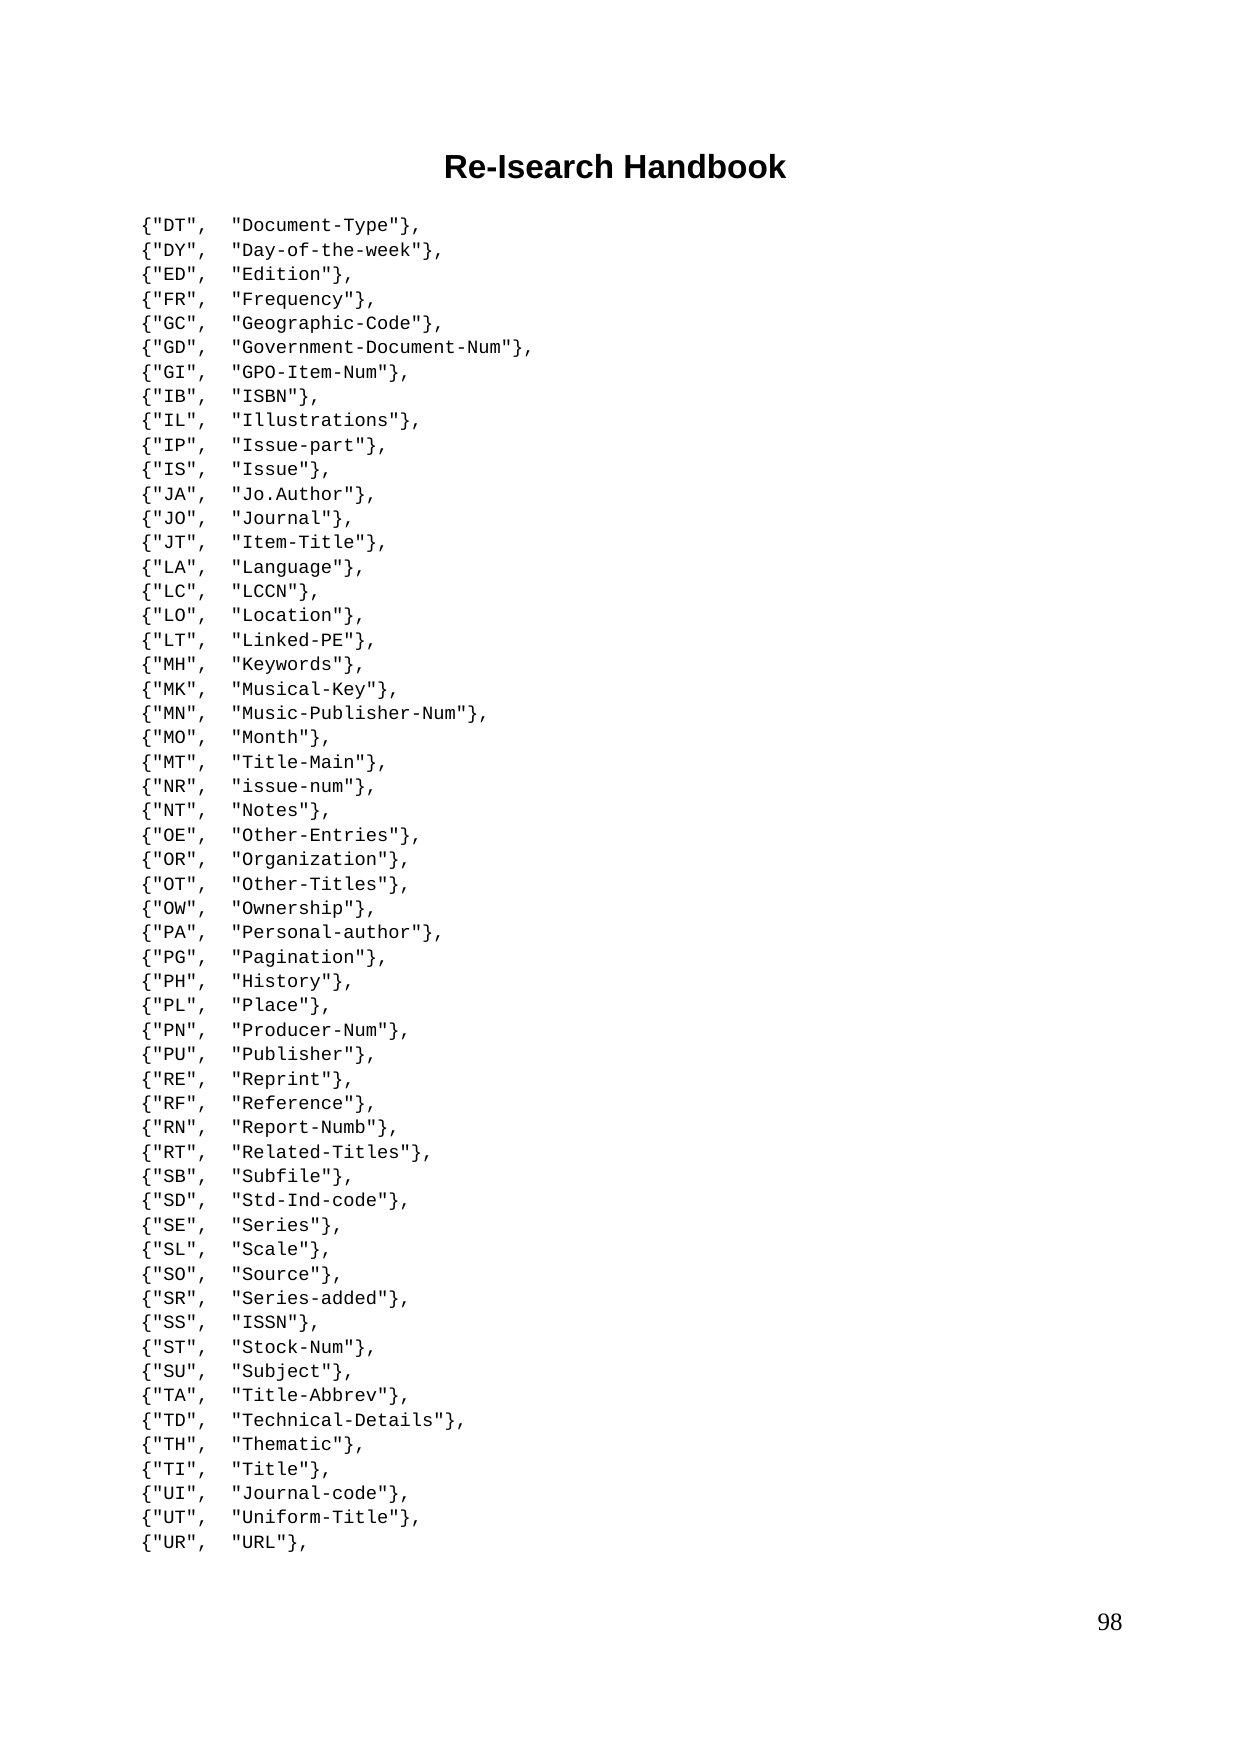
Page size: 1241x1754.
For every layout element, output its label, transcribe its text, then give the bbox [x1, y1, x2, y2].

text {"LA", "Language"}, [118, 557, 1122, 579]
text {"OR", "Organization"}, [118, 850, 1122, 871]
text {"SS", "ISSN"}, [118, 1313, 1122, 1334]
text {"NT", "Notes"}, [118, 801, 1122, 822]
text {"TA", "Title-Abbrev"}, [118, 1386, 1122, 1407]
text {"SD", "Std-Ind-code"}, [118, 1191, 1122, 1212]
text {"RF", "Reference"}, [118, 1094, 1122, 1115]
text {"RE", "Reprint"}, [118, 1069, 1122, 1091]
text {"SU", "Subject"}, [118, 1362, 1122, 1383]
text {"UT", "Uniform-Title"}, [118, 1508, 1122, 1529]
text {"PL", "Place"}, [118, 996, 1122, 1017]
text {"MH", "Keywords"}, [118, 655, 1122, 676]
text {"LO", "Location"}, [118, 606, 1122, 627]
text {"SO", "Source"}, [118, 1264, 1122, 1286]
text {"TI", "Title"}, [118, 1459, 1122, 1481]
text {"PN", "Producer-Num"}, [118, 1021, 1122, 1042]
text {"OE", "Other-Entries"}, [118, 826, 1122, 847]
text {"GI", "GPO-Item-Num"}, [118, 362, 1122, 384]
text {"IS", "Issue"}, [118, 460, 1122, 481]
text {"TD", "Technical-Details"}, [118, 1411, 1122, 1432]
text {"OW", "Ownership"}, [118, 899, 1122, 920]
text {"DY", "Day-of-the-week"}, [118, 241, 1122, 262]
text {"GC", "Geographic-Code"}, [118, 314, 1122, 335]
text {"NR", "issue-num"}, [118, 777, 1122, 798]
text {"OT", "Other-Titles"}, [118, 874, 1122, 896]
text {"UR", "URL"}, [118, 1532, 1122, 1554]
text {"GD", "Government-Document-Num"}, [118, 338, 1122, 359]
text {"IP", "Issue-part"}, [118, 436, 1122, 457]
text {"SR", "Series-added"}, [118, 1289, 1122, 1310]
text {"RT", "Related-Titles"}, [118, 1142, 1122, 1164]
text {"MN", "Music-Publisher-Num"}, [118, 704, 1122, 725]
text {"IB", "ISBN"}, [118, 387, 1122, 408]
text {"ED", "Edition"}, [118, 265, 1122, 286]
text {"PU", "Publisher"}, [118, 1045, 1122, 1066]
text {"FR", "Frequency"}, [118, 289, 1122, 311]
text {"LC", "LCCN"}, [118, 582, 1122, 603]
text {"JA", "Jo.Author"}, [118, 484, 1122, 506]
text {"PH", "History"}, [118, 972, 1122, 993]
text {"JT", "Item-Title"}, [118, 533, 1122, 554]
text {"SE", "Series"}, [118, 1216, 1122, 1237]
text {"RN", "Report-Numb"}, [118, 1118, 1122, 1139]
text {"JO", "Journal"}, [118, 509, 1122, 530]
text {"MO", "Month"}, [118, 728, 1122, 749]
text {"DT", "Document-Type"}, [118, 216, 1122, 237]
text {"MK", "Musical-Key"}, [118, 679, 1122, 701]
text {"LT", "Linked-PE"}, [118, 631, 1122, 652]
text {"ST", "Stock-Num"}, [118, 1337, 1122, 1359]
text {"IL", "Illustrations"}, [118, 411, 1122, 432]
text {"MT", "Title-Main"}, [118, 752, 1122, 774]
text {"UI", "Journal-code"}, [118, 1484, 1122, 1505]
text {"SL", "Scale"}, [118, 1240, 1122, 1261]
text {"PA", "Personal-author"}, [118, 923, 1122, 944]
text {"SB", "Subfile"}, [118, 1167, 1122, 1188]
text {"TH", "Thematic"}, [118, 1435, 1122, 1456]
text {"PG", "Pagination"}, [118, 947, 1122, 969]
